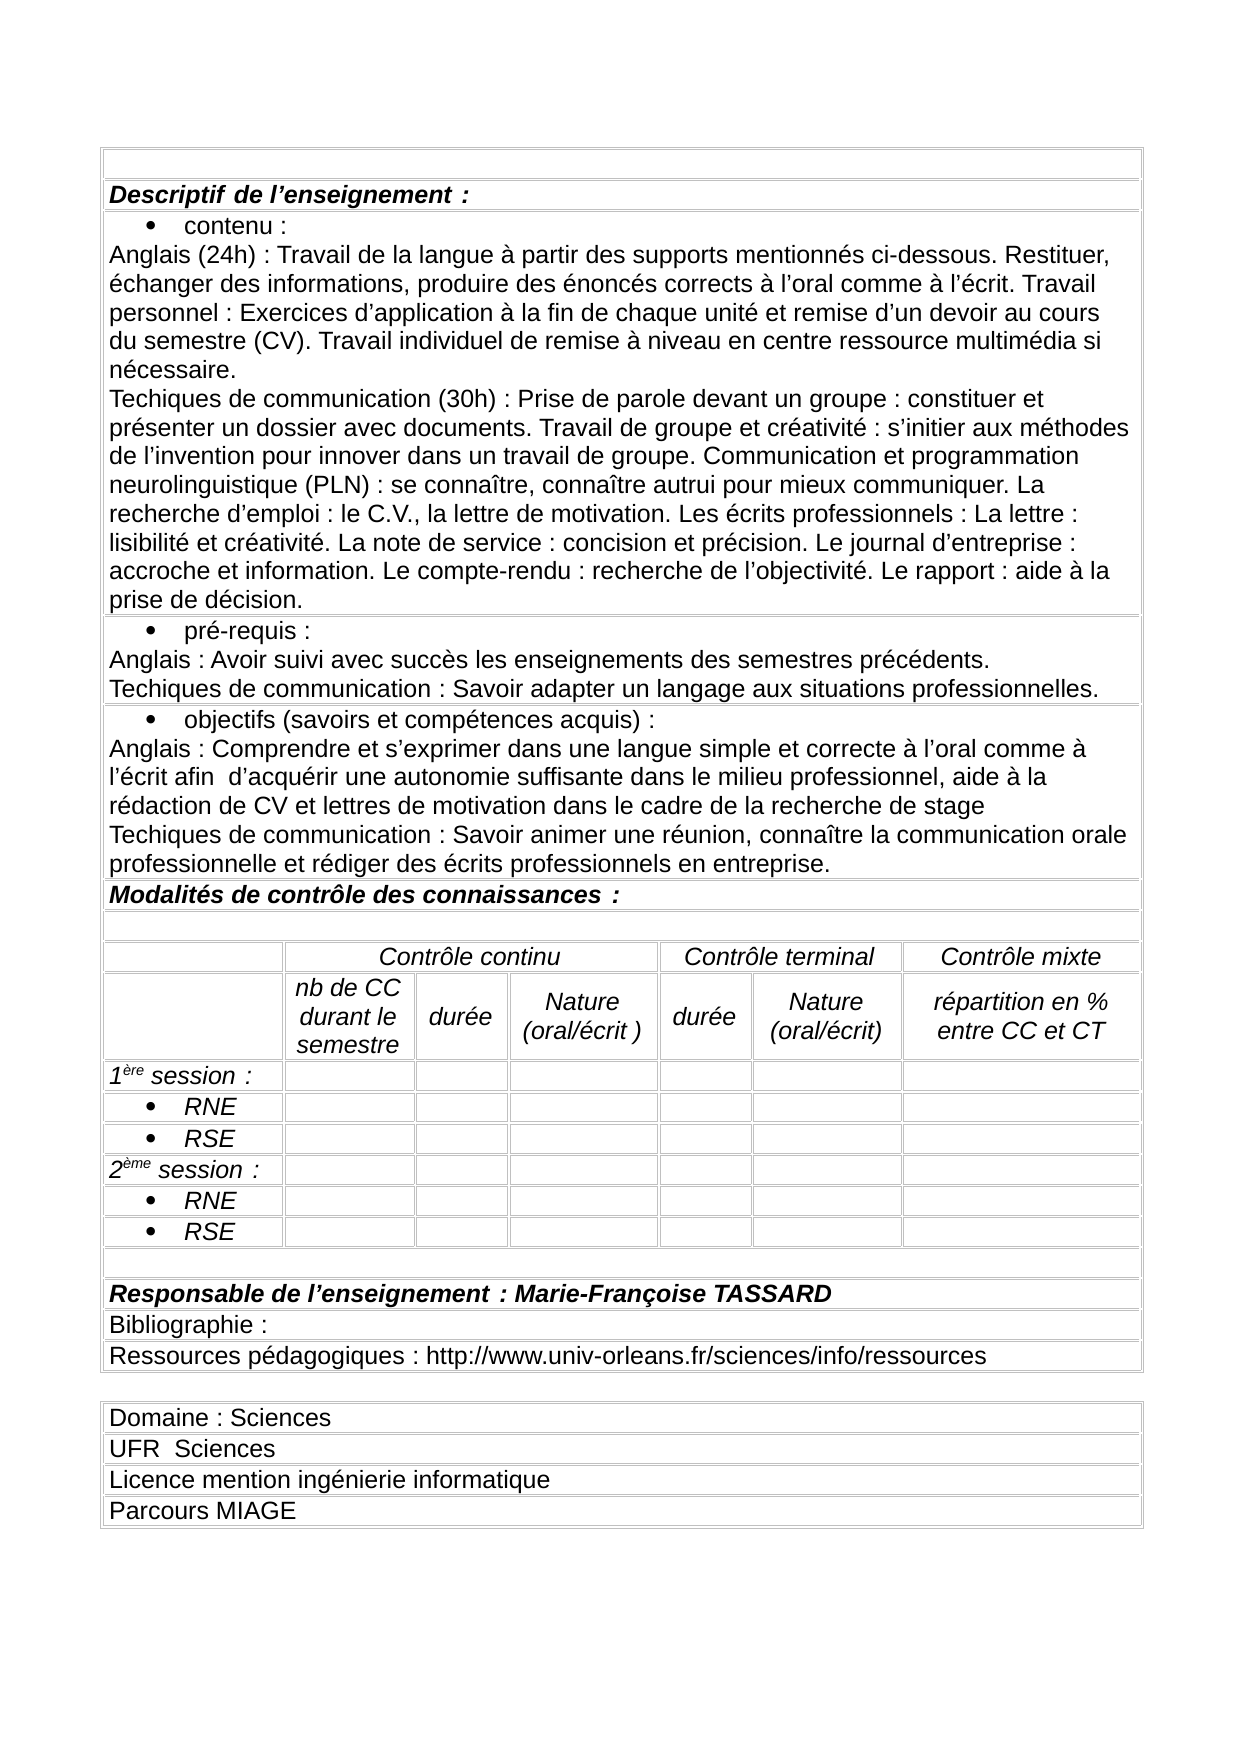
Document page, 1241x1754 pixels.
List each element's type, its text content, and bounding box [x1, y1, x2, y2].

table_cell Descriptif de l’enseignement : [102, 178, 1142, 209]
table_cell [661, 1062, 751, 1090]
table_cell Ressources pédagogiques : http://www.univ-orleans.fr/sciences/info/ressources [102, 1339, 1142, 1370]
table_cell [417, 1156, 507, 1183]
table_cell UFR Sciences [102, 1432, 1142, 1463]
table_cell [661, 1125, 751, 1152]
table_cell [104, 150, 1141, 178]
table_cell [511, 1187, 657, 1214]
table_cell pré-requis : Anglais : Avoir suivi avec succès les enseignements des semestres précédents. Techiques de communication : Savoir adapter un langage aux situations professionnelles. [102, 614, 1142, 702]
table_cell [511, 1125, 657, 1152]
table_cell Contrôle terminal [661, 943, 901, 971]
table_cell [417, 1094, 507, 1121]
table_cell [754, 1125, 901, 1152]
table_cell [661, 1094, 751, 1121]
table_cell [754, 1094, 901, 1121]
table_cell [286, 1156, 414, 1183]
table_cell [102, 940, 282, 971]
table_cell [286, 1218, 414, 1246]
table_cell [754, 1218, 901, 1246]
table_cell Nature (oral/écrit) [754, 974, 901, 1059]
table_cell [286, 1187, 414, 1214]
table_cell [661, 1218, 751, 1246]
table_cell durée [417, 974, 507, 1059]
table_cell RSE [102, 1215, 282, 1246]
table_cell Contrôle mixte [904, 940, 1142, 971]
table_cell durée [661, 974, 751, 1059]
table_cell Modalités de contrôle des connaissances : [102, 878, 1142, 908]
table_cell RNE [102, 1184, 282, 1214]
table_cell objectifs (savoirs et compétences acquis) : Anglais : Comprendre et s’exprimer dans une langue simple et correcte à l’oral comme à l’écrit afin d’acquérir une autonomie suffisante dans le milieu professionnel, aide à la rédaction de CV et lettres de motivation dans le cadre de la recherche de stage Techiques de communication : Savoir animer une réunion, connaître la communication orale professionnelle et rédiger des écrits professionnels en entreprise. [102, 703, 1142, 877]
table_cell contenu : Anglais (24h) : Travail de la langue à partir des supports mentionnés ci-dessous. Restituer, échanger des informations, produire des énoncés corrects à l’oral comme à l’écrit. Travail personnel : Exercices d’application à la fin de chaque unité et remise d’un devoir au cours du semestre (CV). Travail individuel de remise à niveau en centre ressource multimédia si nécessaire. Techiques de communication (30h) : Prise de parole devant un groupe : constituer et présenter un dossier avec documents. Travail de groupe et créativité : s’initier aux méthodes de l’invention pour innover dans un travail de groupe. Communication et programmation neurolinguistique (PLN) : se connaître, connaître autrui pour mieux communiquer. La recherche d’emploi : le C.V., la lettre de motivation. Les écrits professionnels : La lettre : lisibilité et créativité. La note de service : concision et précision. Le journal d’entreprise : accroche et information. Le compte-rendu : recherche de l’objectivité. Le rapport : aide à la prise de décision. [102, 209, 1142, 614]
table_cell Parcours MIAGE [102, 1494, 1142, 1525]
table_cell [904, 1215, 1142, 1246]
table_cell [286, 1125, 414, 1152]
table_header Domaine : Sciences [104, 1404, 1141, 1432]
table_cell [102, 971, 282, 1059]
table_cell répartition en % entre CC et CT [904, 971, 1142, 1059]
table_cell [754, 1156, 901, 1183]
table_cell [417, 1125, 507, 1152]
table_cell Nature (oral/écrit ) [511, 974, 657, 1059]
table_cell 1ère session : [102, 1059, 283, 1090]
table_cell [511, 1156, 657, 1183]
table_cell Responsable de l’enseignement : Marie-Françoise TASSARD [102, 1277, 1142, 1308]
table_cell Bibliographie : [102, 1308, 1142, 1339]
table_cell RSE [102, 1121, 283, 1152]
table_cell [754, 1187, 901, 1214]
table_cell [902, 1059, 1142, 1090]
table_cell [511, 1062, 657, 1090]
table_cell nb de CC durant le semestre [286, 974, 414, 1059]
table_cell [661, 1156, 751, 1183]
table_cell [904, 1184, 1142, 1214]
table_cell [286, 1062, 414, 1090]
table_cell [904, 1153, 1142, 1183]
table_cell [102, 909, 1142, 939]
table_cell [902, 1090, 1142, 1121]
table_cell [511, 1094, 657, 1121]
table_cell [754, 1062, 901, 1090]
table_cell RNE [102, 1090, 283, 1121]
table_cell [902, 1121, 1142, 1152]
table_cell [511, 1218, 657, 1246]
table_cell Contrôle continu [286, 943, 657, 971]
table_cell [102, 1246, 1142, 1277]
table_cell [286, 1094, 414, 1121]
table_cell [417, 1218, 507, 1246]
table_cell [661, 1187, 751, 1214]
table_cell [417, 1062, 507, 1090]
table_cell 2ème session : [102, 1153, 282, 1183]
table_cell Licence mention ingénierie informatique [102, 1463, 1142, 1494]
table_cell [417, 1187, 507, 1214]
